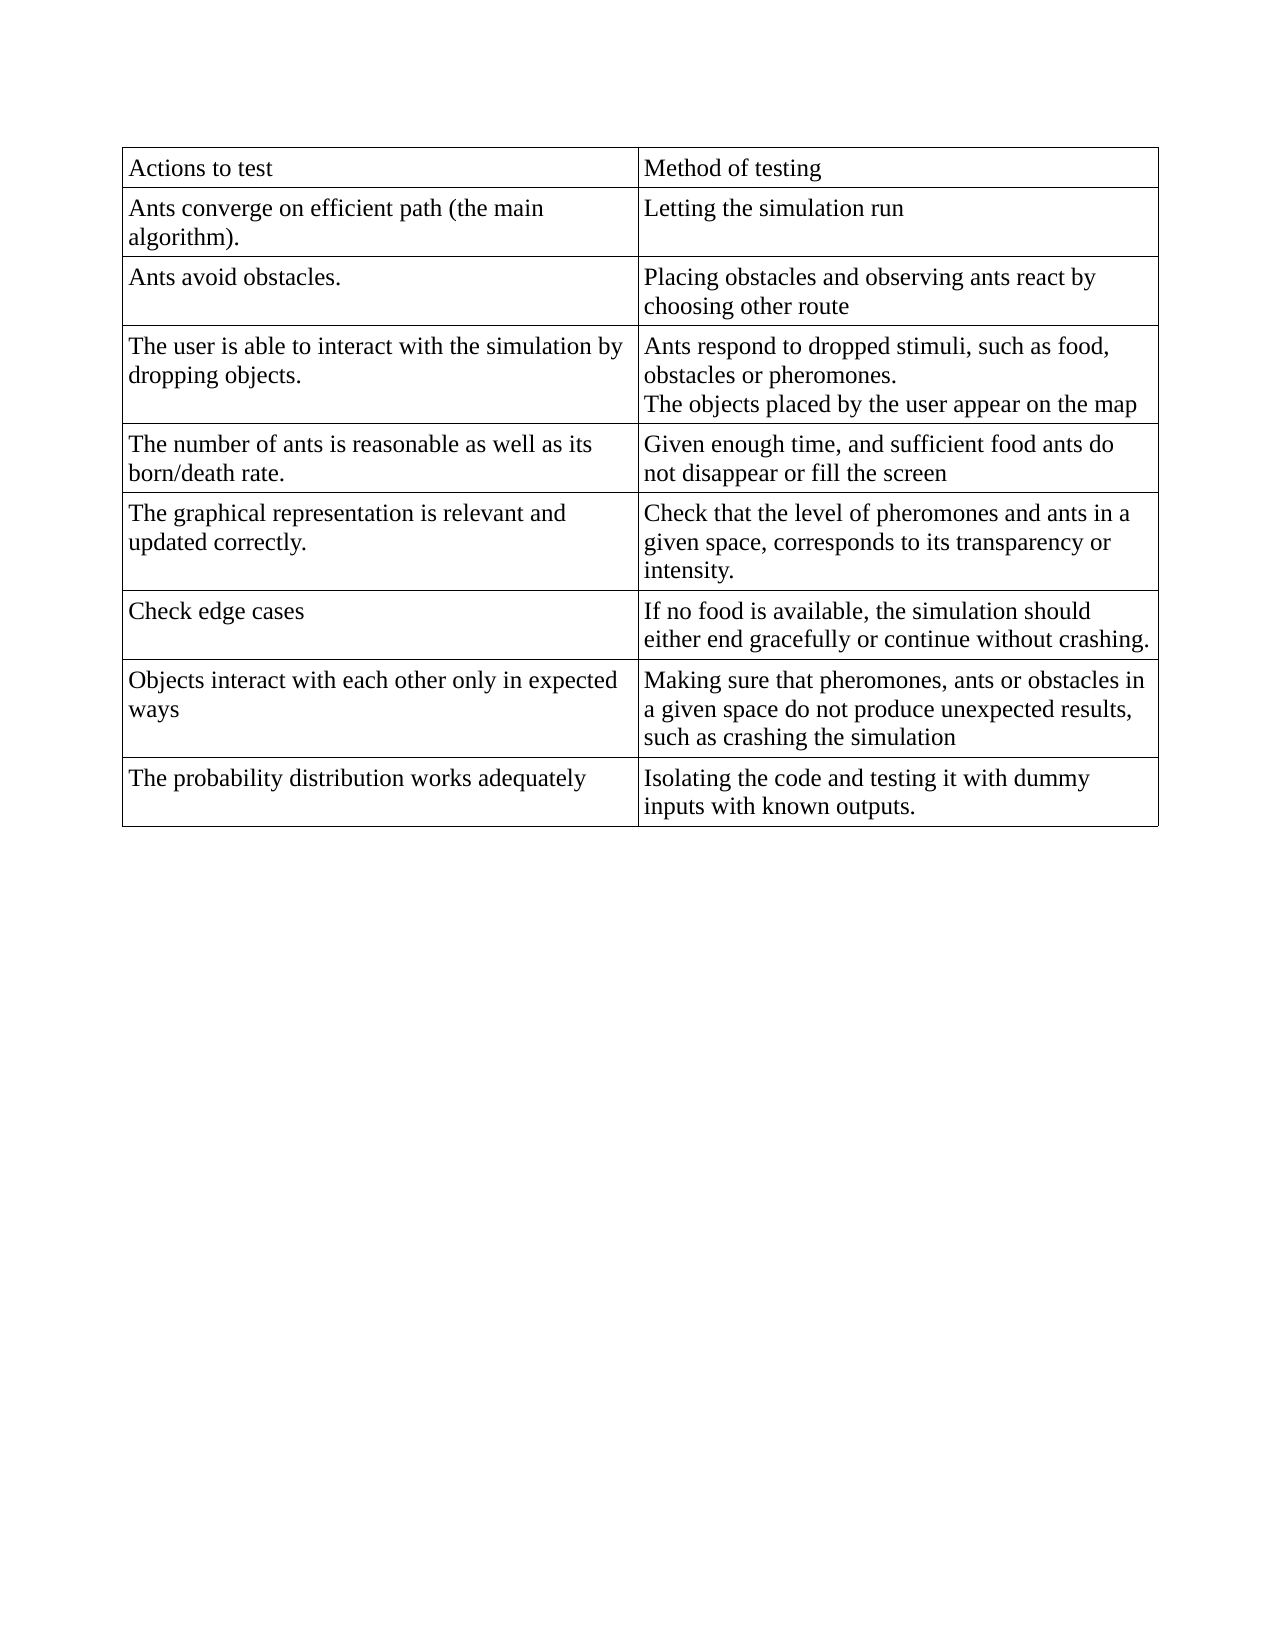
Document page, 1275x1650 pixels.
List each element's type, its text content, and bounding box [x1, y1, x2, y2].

table_cell Ants respond to dropped stimuli, such as food, obstacles or pheromones. The objects placed by the user appear on the map [639, 326, 1158, 423]
table_cell The probability distribution works adequately [123, 758, 638, 826]
table_cell Check edge cases [123, 591, 638, 659]
table_cell Ants avoid obstacles. [123, 257, 638, 325]
table_cell Ants converge on efficient path (the main algorithm). [123, 188, 638, 256]
table_cell The number of ants is reasonable as well as its born/death rate. [123, 424, 638, 492]
table_cell Making sure that pheromones, ants or obstacles in a given space do not produce unexpected results, such as crashing the simulation [639, 660, 1158, 757]
table_cell Objects interact with each other only in expected ways [123, 660, 638, 757]
table_header Method of testing [639, 148, 1158, 187]
table_cell The graphical representation is relevant and updated correctly. [123, 493, 638, 590]
table_cell Check that the level of pheromones and ants in a given space, corresponds to its transparency or intensity. [639, 493, 1158, 590]
table_cell Given enough time, and sufficient food ants do not disappear or fill the screen [639, 424, 1158, 492]
table_cell Isolating the code and testing it with dummy inputs with known outputs. [639, 758, 1158, 826]
table_cell Placing obstacles and observing ants react by choosing other route [639, 257, 1158, 325]
table_header Actions to test [123, 148, 638, 187]
table_cell The user is able to interact with the simulation by dropping objects. [123, 326, 638, 423]
table_cell If no food is available, the simulation should either end gracefully or continue without crashing. [639, 591, 1158, 659]
table_cell Letting the simulation run [639, 188, 1158, 256]
